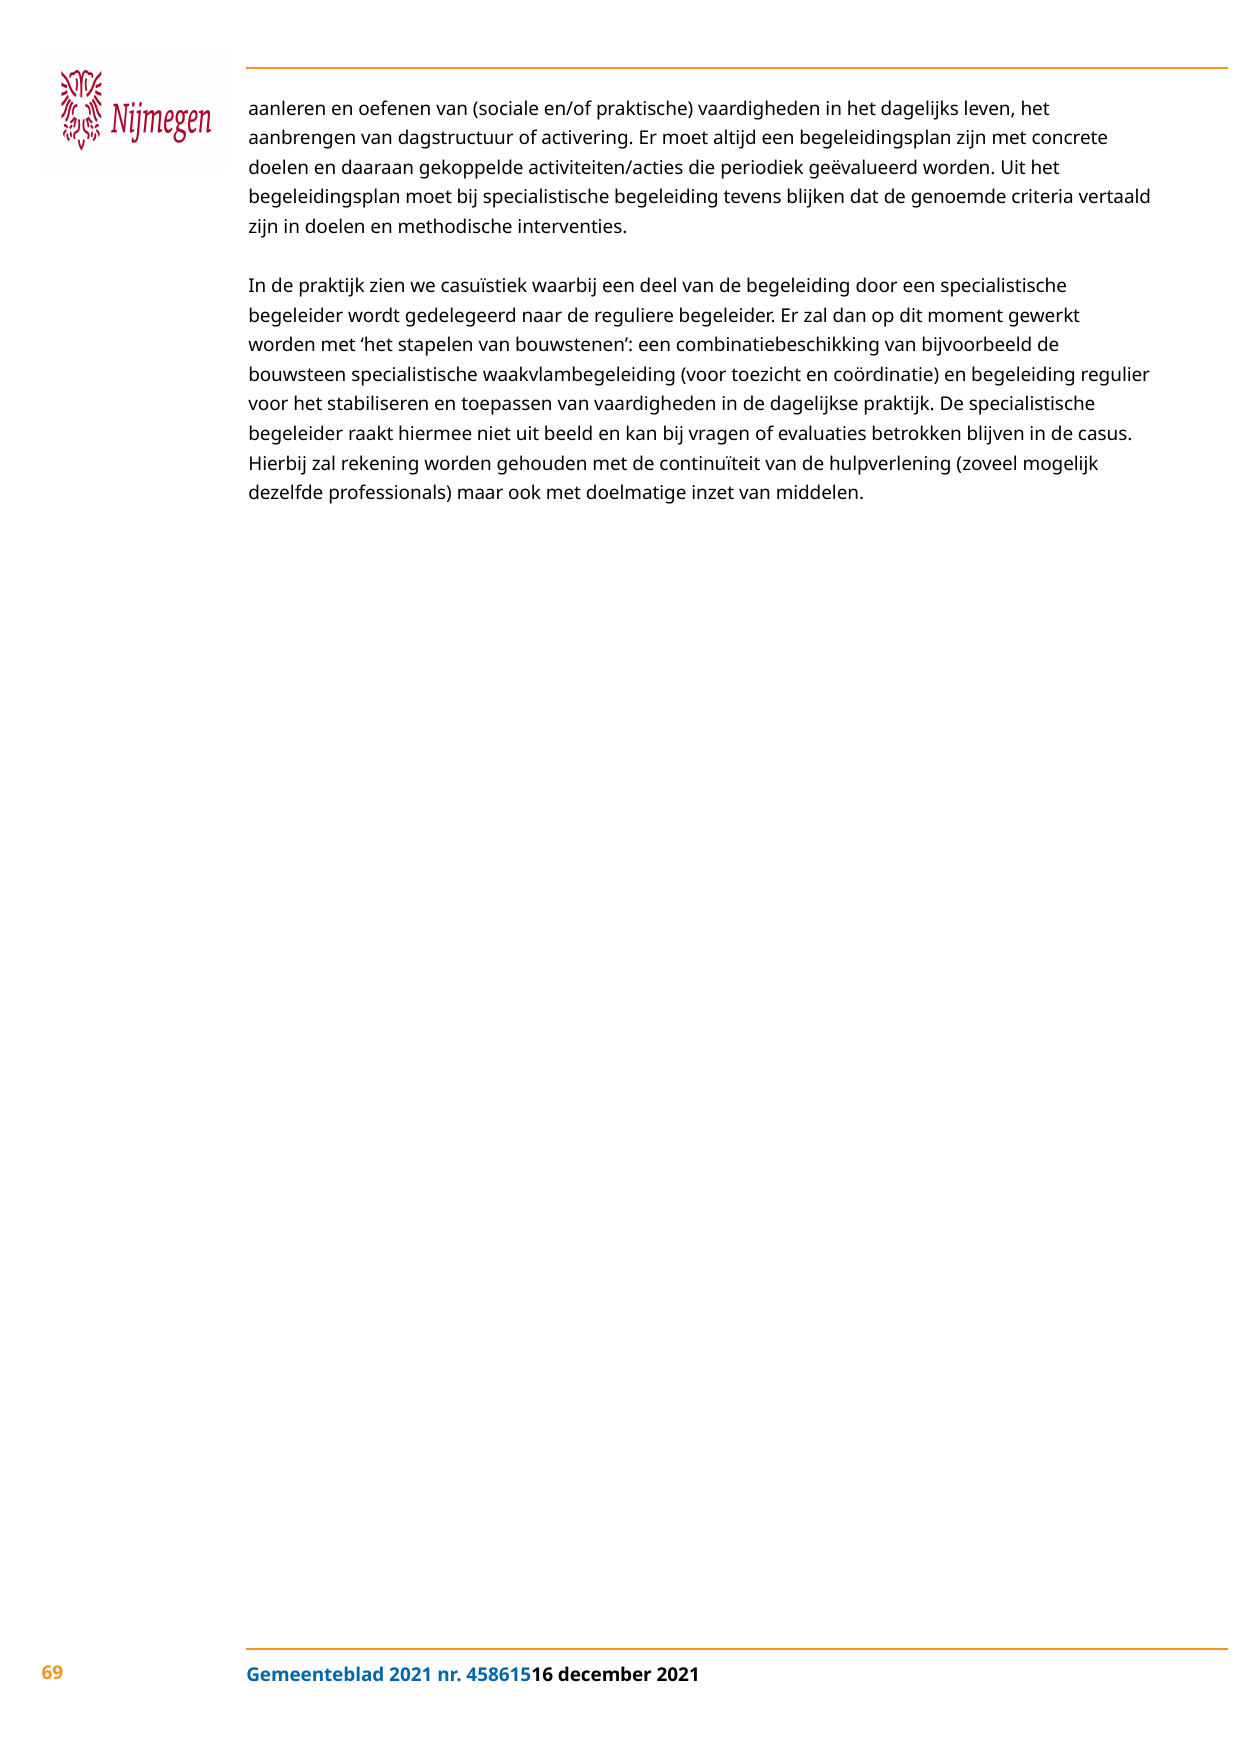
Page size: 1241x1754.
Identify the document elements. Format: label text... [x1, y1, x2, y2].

text In de praktijk zien we casuïstiek waarbij een deel van de begeleiding door een specialistische begeleider wordt gedelegeerd naar de reguliere begeleider. Er zal dan op dit moment gewerkt worden met ‘het stapelen van bouwstenen’: een combinatiebeschikking van bijvoorbeeld de bouwsteen specialistische waakvlambegeleiding (voor toezicht en coördinatie) en begeleiding regulier voor het stabiliseren en toepassen van vaardigheden in de dagelijkse praktijk. De specialistische begeleider raakt hiermee niet uit beeld en kan bij vragen of evaluaties betrokken blijven in de casus. Hierbij zal rekening worden gehouden met de continuïteit van de hulpverlening (zoveel mogelijk dezelfde professionals) maar ook met doelmatige inzet van middelen. [248, 272, 1152, 505]
picture [41, 47, 231, 172]
text aanleren en oefenen van (sociale en/of praktische) vaardigheden in het dagelijks leven, het aanbrengen van dagstructuur of activering. Er moet altijd een begeleidingsplan zijn met concrete doelen en daaraan gekoppelde activiteiten/acties die periodiek geëvalueerd worden. Uit het begeleidingsplan moet bij specialistische begeleiding tevens blijken dat de genoemde criteria vertaald zijn in doelen en methodische interventies. [248, 95, 1152, 239]
